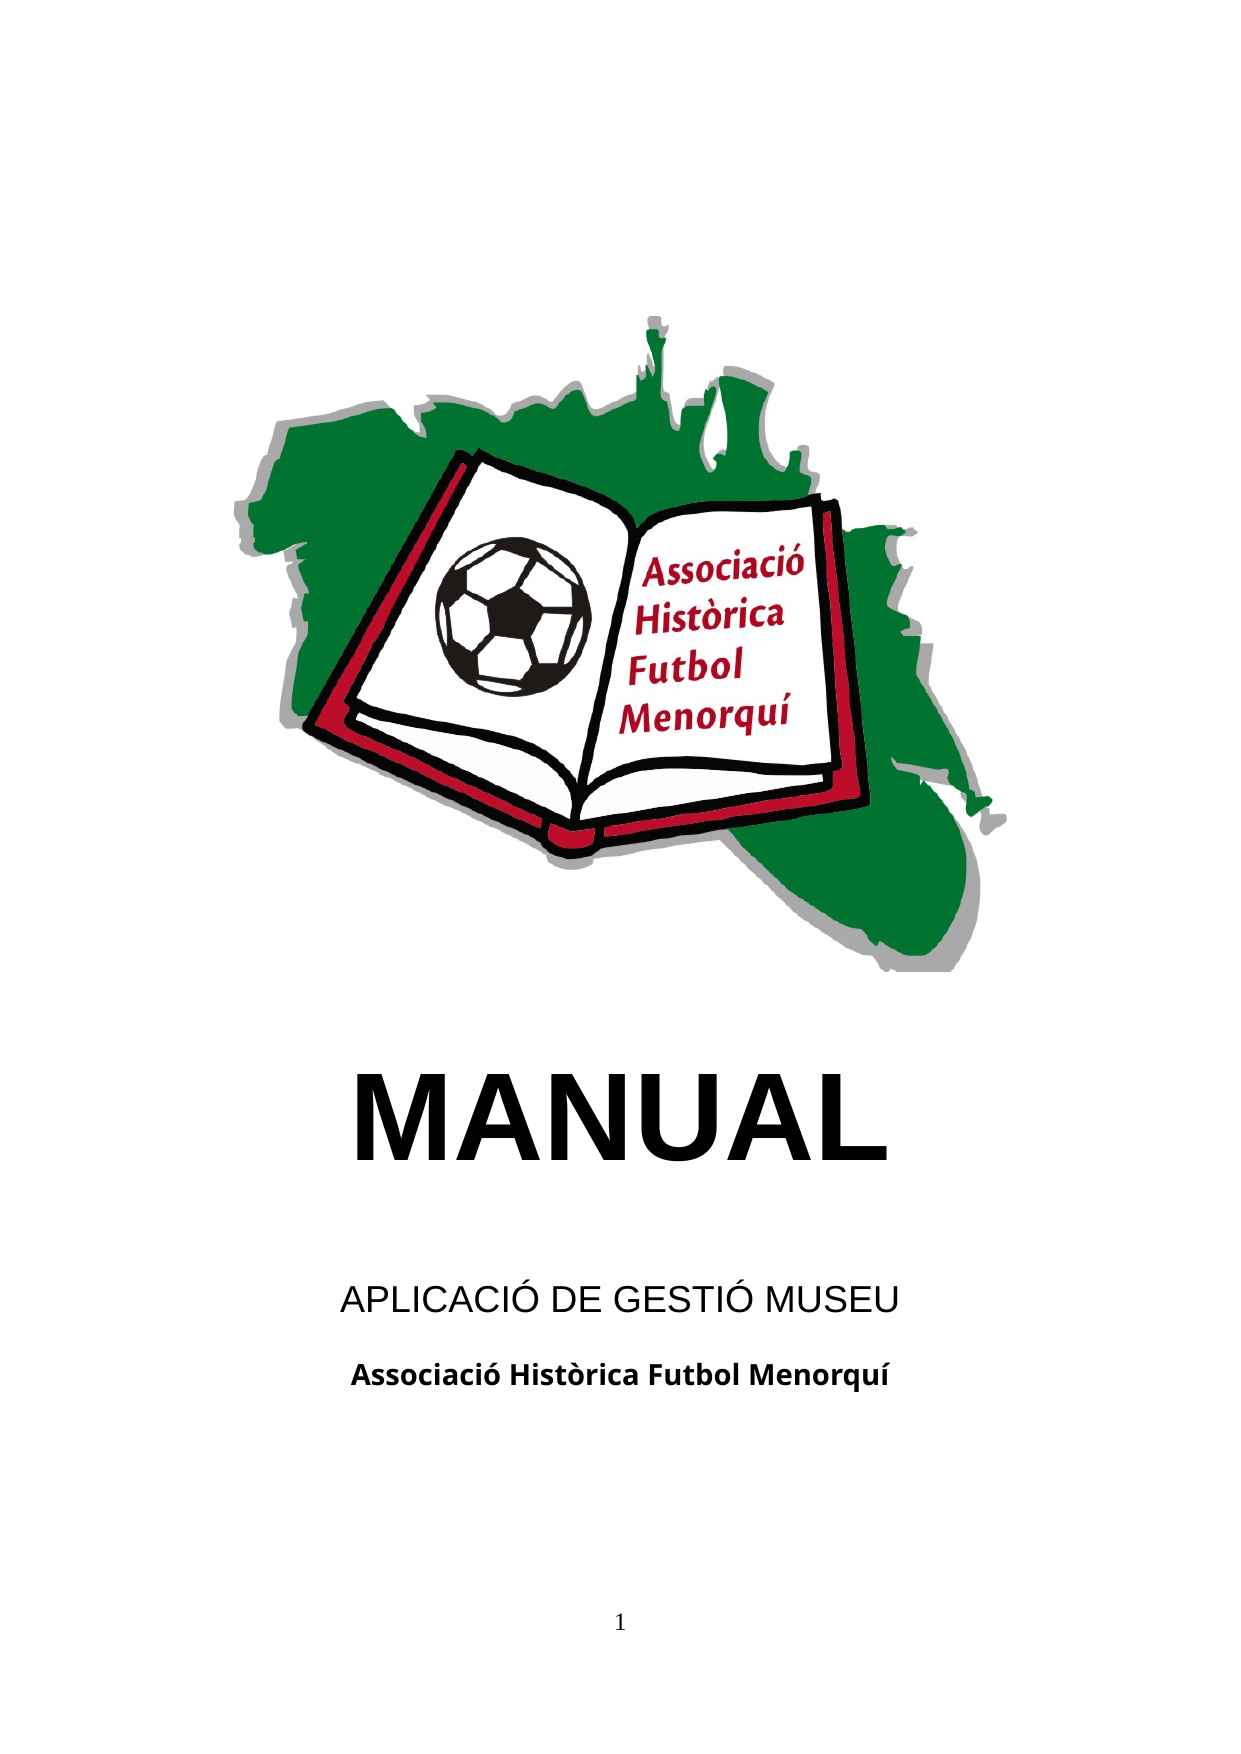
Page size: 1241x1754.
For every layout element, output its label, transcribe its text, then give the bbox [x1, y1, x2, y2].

text Associació Històrica Futbol Menorquí [118, 1354, 1122, 1394]
title MANUAL [118, 972, 1122, 1187]
subtitle APLICACIÓ DE GESTIÓ MUSEU [118, 1277, 1122, 1321]
picture [233, 316, 1007, 972]
